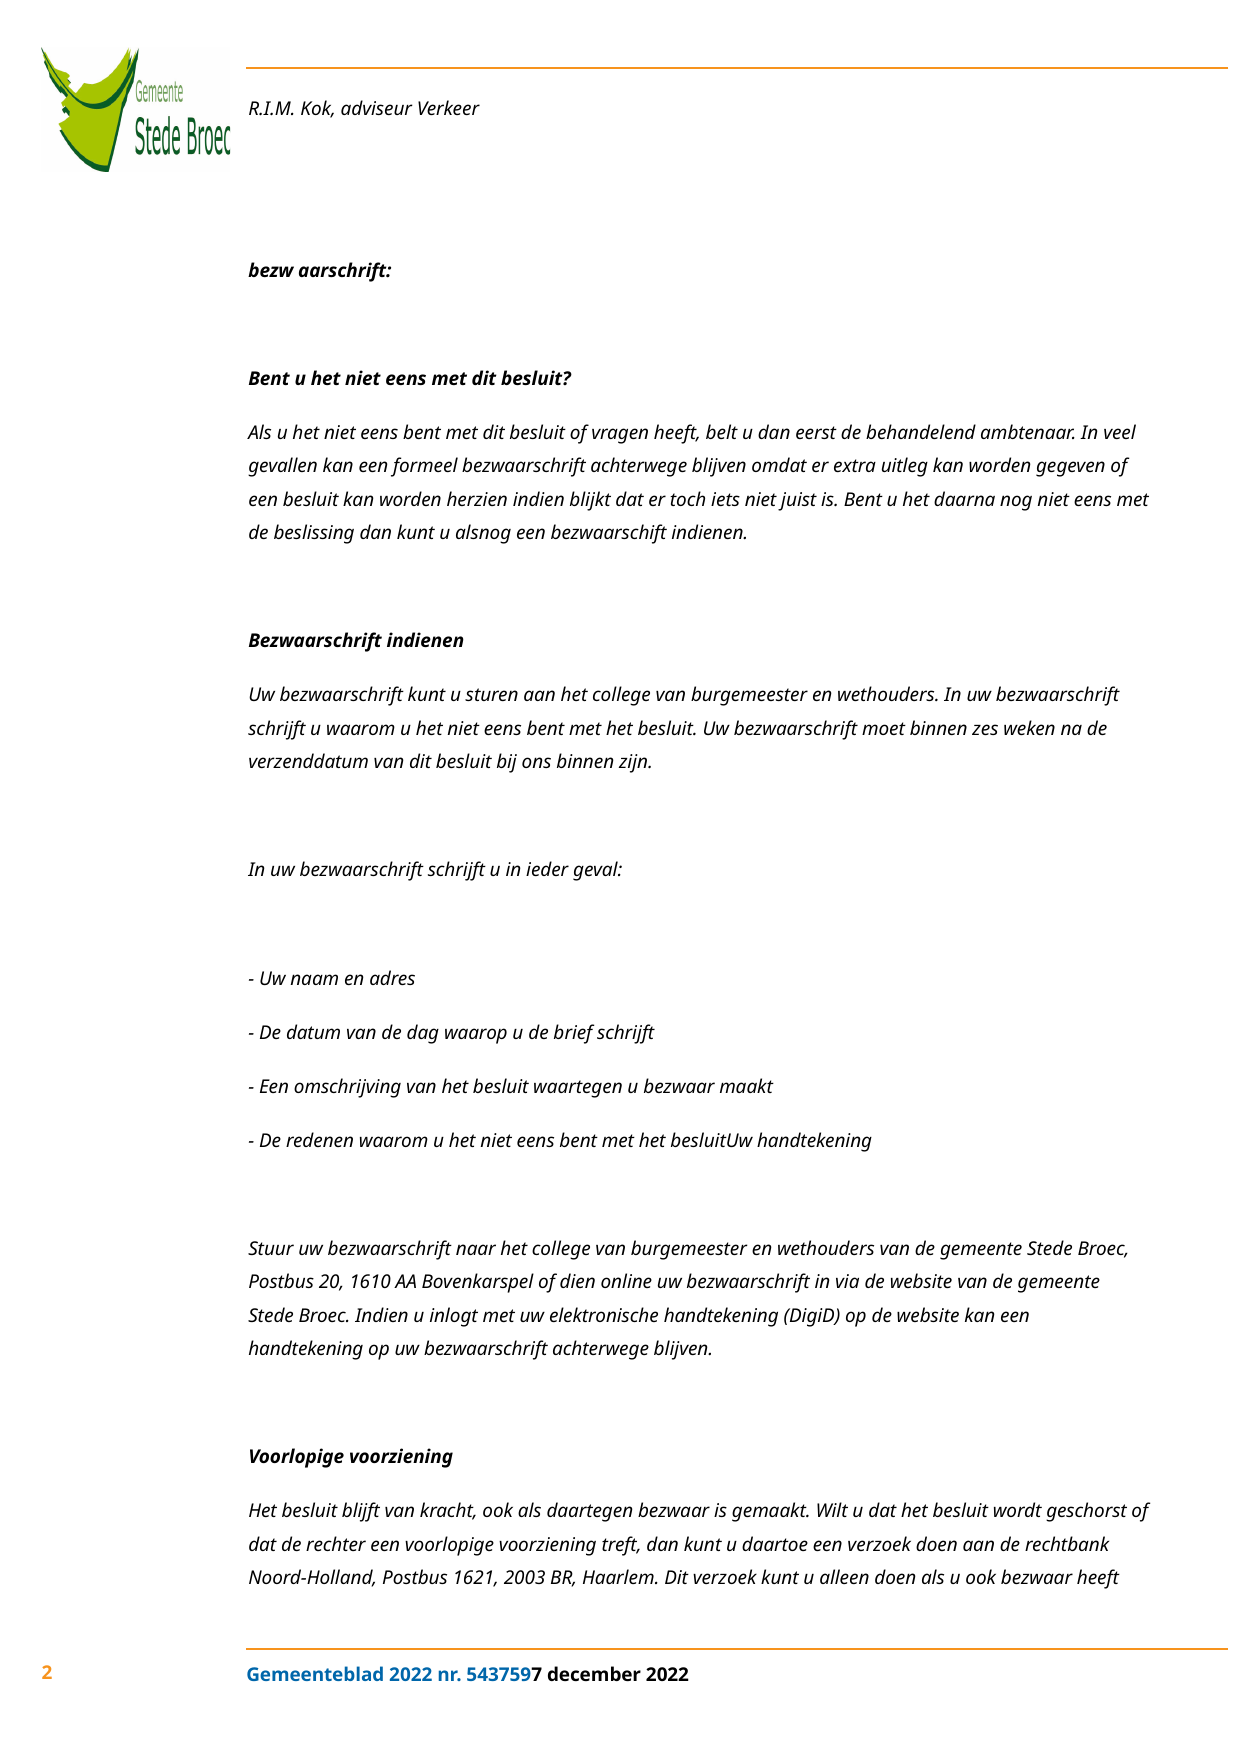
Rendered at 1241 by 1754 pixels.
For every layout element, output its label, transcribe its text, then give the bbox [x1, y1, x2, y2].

text Bent u het niet eens met dit besluit? [248, 365, 1152, 391]
text - De datum van de dag waarop u de brief schrijft [248, 1019, 1152, 1044]
text In uw bezwaarschrift schrijft u in ieder geval: [248, 857, 1152, 882]
text bezw aarschrift: [248, 257, 1152, 283]
text Het besluit blijft van kracht, ook als daartegen bezwaar is gemaakt. Wilt u dat het besluit wordt geschorst of dat de rechter een voorlopige voorziening treft, dan kunt u daartoe een verzoek doen aan de rechtbank Noord-Holland, Postbus 1621, 2003 BR, Haarlem. Dit verzoek kunt u alleen doen als u ook bezwaar heeft [248, 1498, 1152, 1590]
text Voorlopige voorziening [248, 1443, 1152, 1469]
text - Een omschrijving van het besluit waartegen u bezwaar maakt [248, 1073, 1152, 1099]
picture [41, 47, 231, 172]
text R.I.M. Kok, adviseur Verkeer [248, 95, 1152, 121]
text Uw bezwaarschrift kunt u sturen aan het college van burgemeester en wethouders. In uw bezwaarschrift schrijft u waarom u het niet eens bent met het besluit. Uw bezwaarschrift moet binnen zes weken na de verzenddatum van dit besluit bij ons binnen zijn. [248, 682, 1152, 774]
text Als u het niet eens bent met dit besluit of vragen heeft, belt u dan eerst de behandelend ambtenaar. In veel gevallen kan een formeel bezwaarschrift achterwege blijven omdat er extra uitleg kan worden gegeven of een besluit kan worden herzien indien blijkt dat er toch iets niet juist is. Bent u het daarna nog niet eens met de beslissing dan kunt u alsnog een bezwaarschift indienen. [248, 419, 1152, 545]
text Bezwaarschrift indienen [248, 628, 1152, 653]
text - De redenen waarom u het niet eens bent met het besluitUw handtekening [248, 1127, 1152, 1153]
text - Uw naam en adres [248, 965, 1152, 991]
text Stuur uw bezwaarschrift naar het college van burgemeester en wethouders van de gemeente Stede Broec, Postbus 20, 1610 AA Bovenkarspel of dien online uw bezwaarschrift in via de website van de gemeente Stede Broec. Indien u inlogt met uw elektronische handtekening (DigiD) op de website kan een handtekening op uw bezwaarschrift achterwege blijven. [248, 1235, 1152, 1361]
